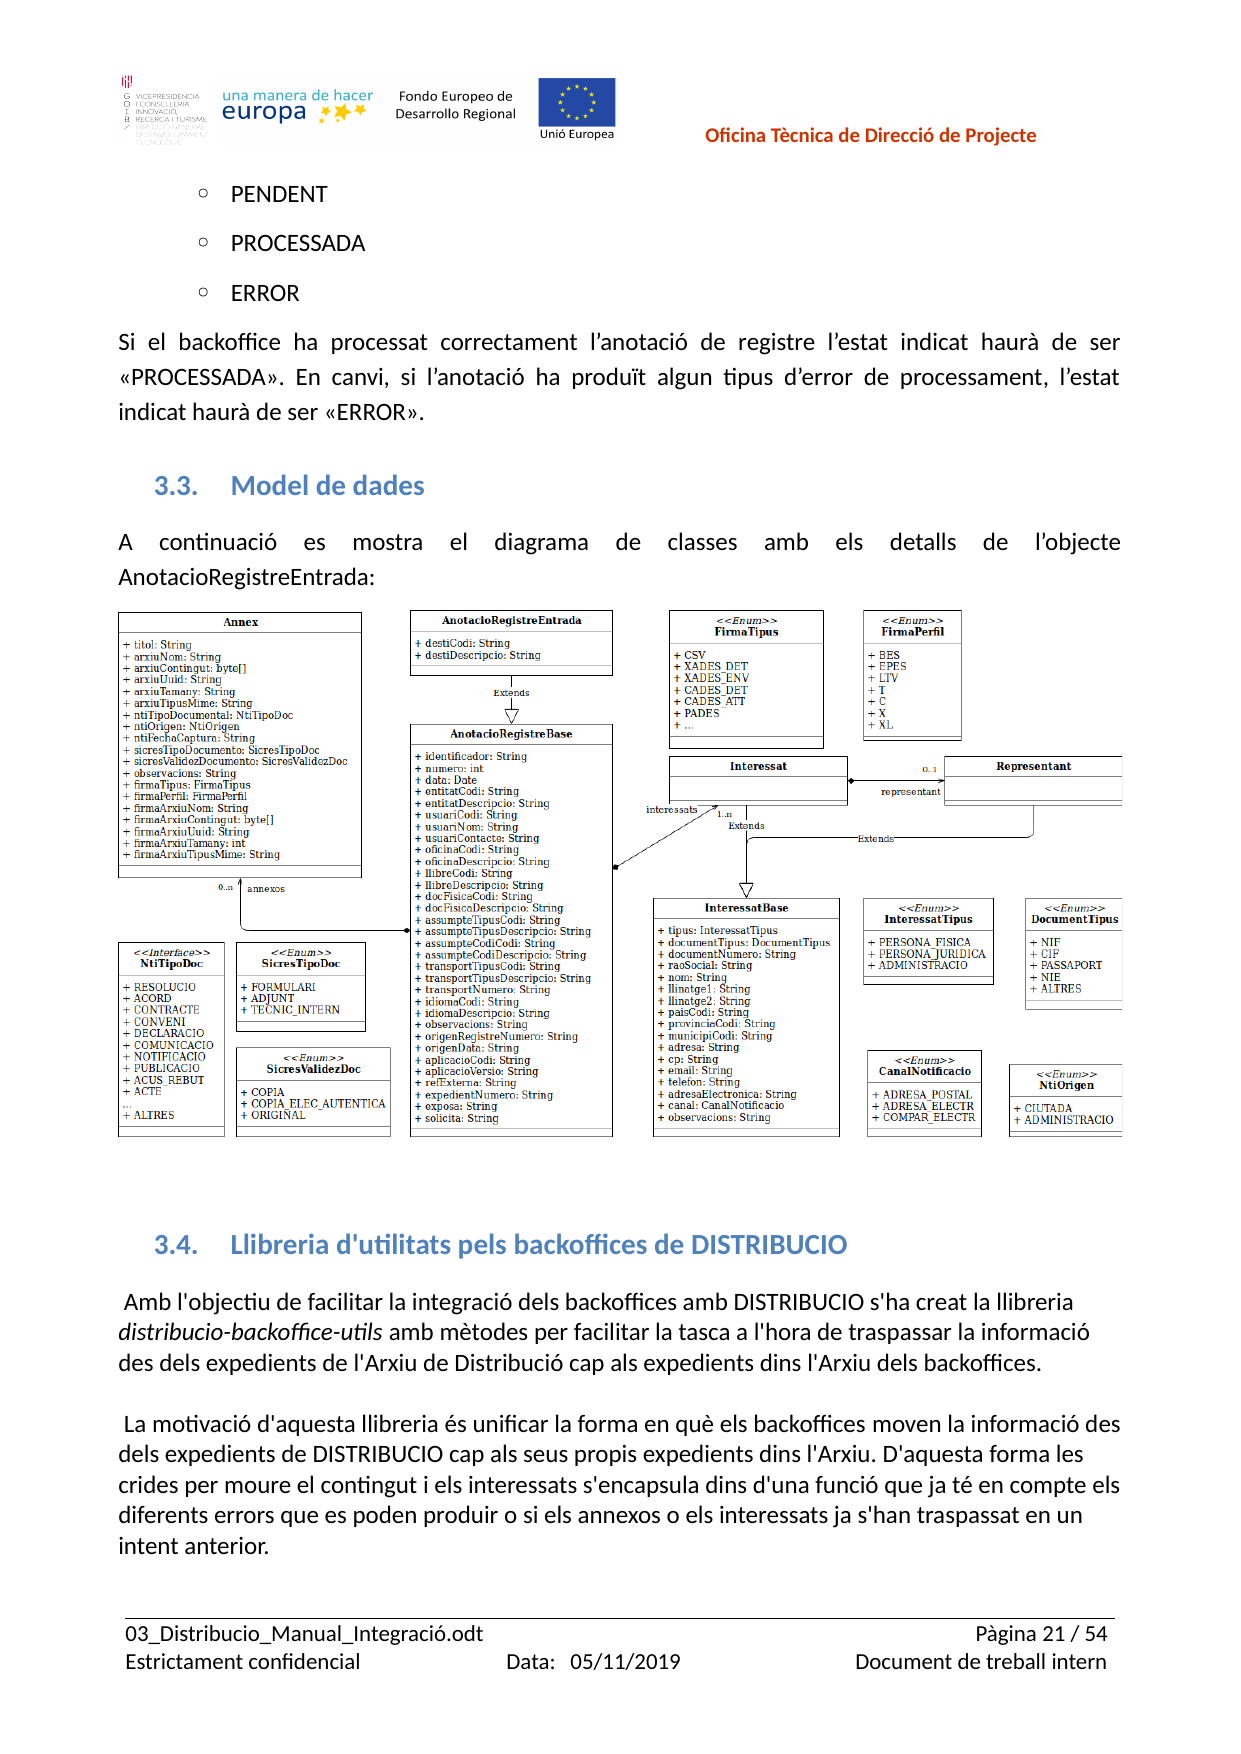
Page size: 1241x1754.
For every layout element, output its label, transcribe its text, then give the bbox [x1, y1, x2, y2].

list PENDENT [193, 178, 1122, 208]
text La motivació d'aquesta llibreria és unificar la forma en què els backoffices moven la informació des dels expedients de DISTRIBUCIO cap als seus propis expedients dins l'Arxiu. D'aquesta forma les crides per moure el contingut i els interessats s'encapsula dins d'una funció que ja té en compte els diferents errors que es poden produir o si els annexos o els interessats ja s'han traspassat en un intent anterior. [118, 1408, 1122, 1560]
text Si el backoffice ha processat correctament l’anotació de registre l’estat indicat haurà de ser «PROCESSADA». En canvi, si l’anotació ha produït algun tipus d’error de processament, l’estat indicat haurà de ser «ERROR». [118, 326, 1122, 427]
picture [219, 73, 621, 147]
picture [118, 610, 1123, 1137]
list ERROR [193, 277, 1122, 307]
text A continuació es mostra el diagrama de classes amb els detalls de l’objecte AnotacioRegistreEntrada: [118, 526, 1122, 591]
picture [118, 73, 213, 147]
subtitle Model de dades [153, 467, 1122, 502]
subtitle Llibreria d'utilitats pels backoffices de DISTRIBUCIO [153, 1226, 1122, 1262]
list PROCESSADA [193, 227, 1122, 258]
text Amb l'objectiu de facilitar la integració dels backoffices amb DISTRIBUCIO s'ha creat la llibreria distribucio-backoffice-utils amb mètodes per facilitar la tasca a l'hora de traspassar la informació des dels expedients de l'Arxiu de Distribució cap als expedients dins l'Arxiu dels backoffices. [118, 1286, 1122, 1377]
